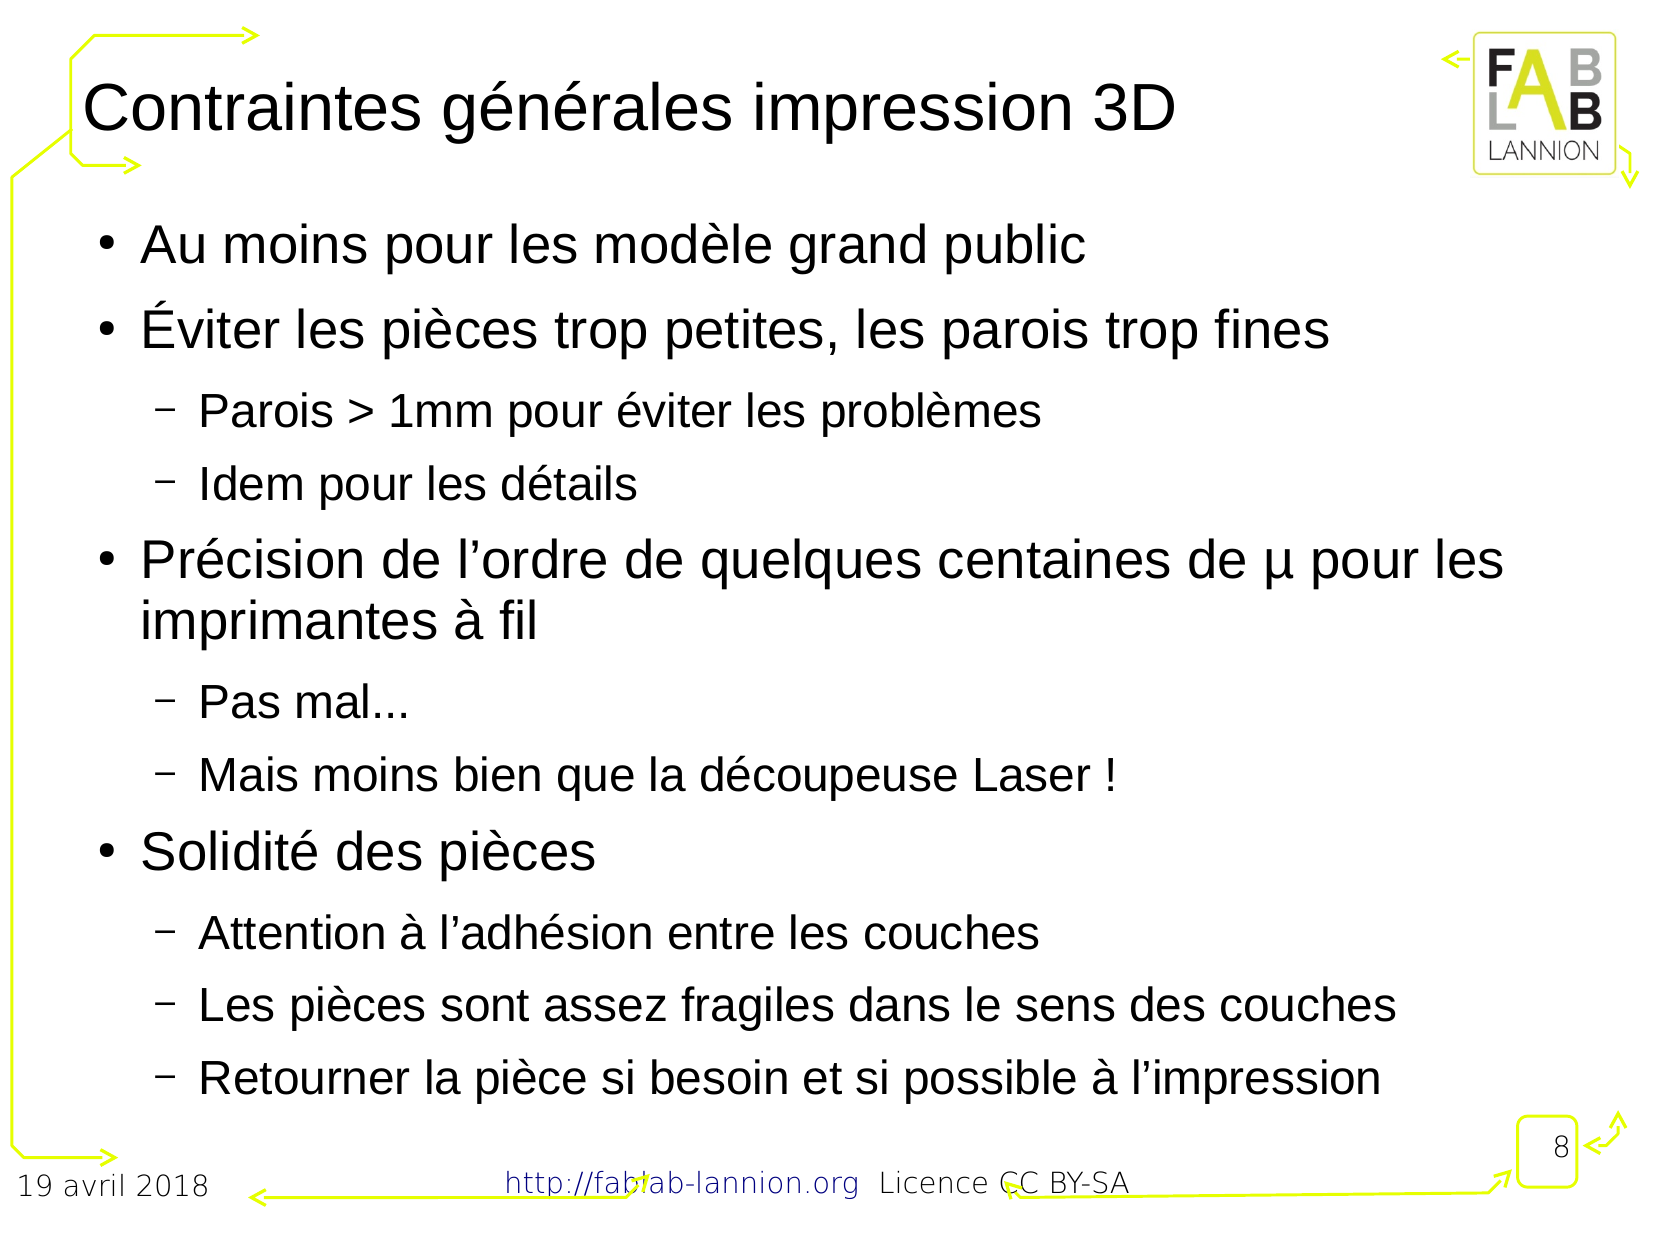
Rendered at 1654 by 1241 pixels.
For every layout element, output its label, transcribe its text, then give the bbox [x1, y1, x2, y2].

title Contraintes générales impression 3D [82, 49, 1441, 166]
list Au moins pour les modèle grand public Éviter les pièces trop petites, les parois trop fines Parois > 1mm pour éviter les problèmes Idem pour les détails Précision de l’ordre de quelques centaines de µ pour les imprimantes à fil Pas mal... Mais moins bien que la découpeuse Laser ! Solidité des pièces Attention à l’adhésion entre les couches Les pièces sont assez fragiles dans le sens des couches Retourner la pièce si besoin et si possible à l’impression [82, 213, 1571, 1111]
picture [1470, 29, 1619, 178]
